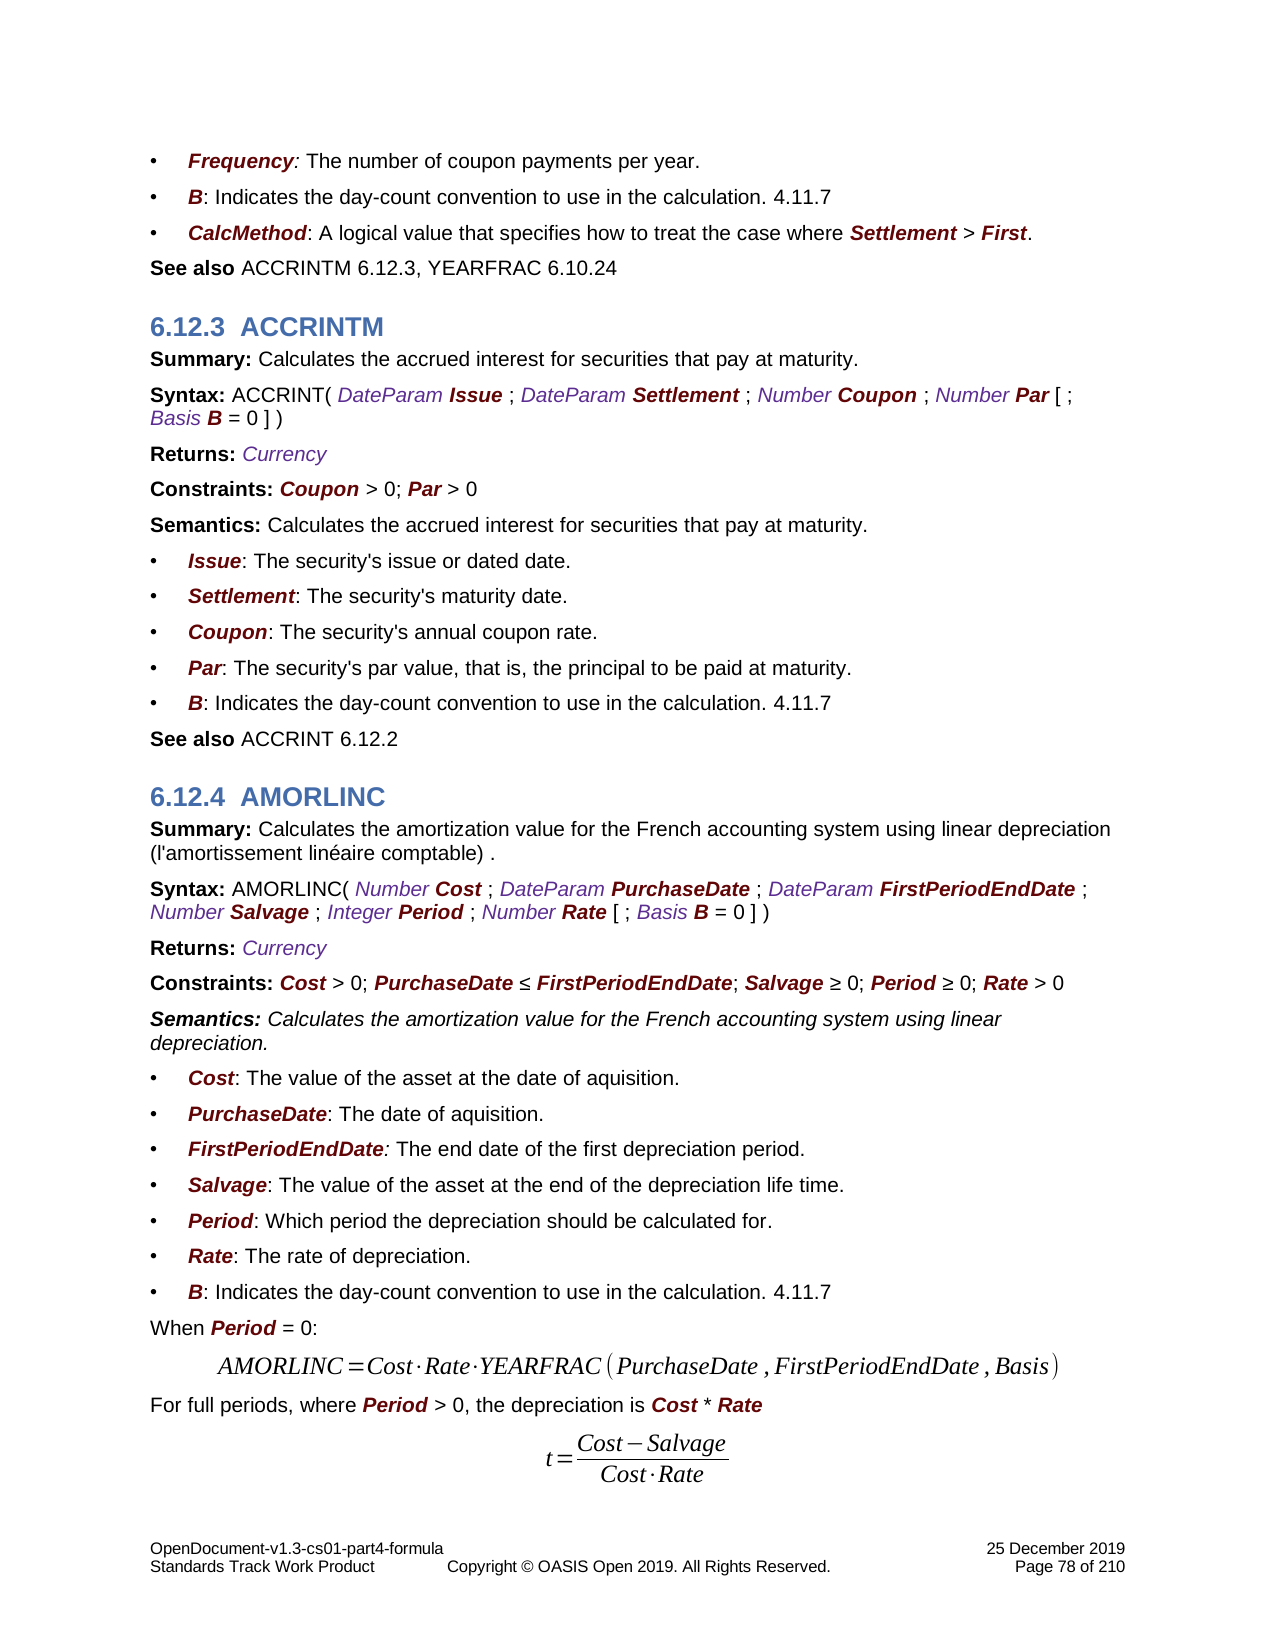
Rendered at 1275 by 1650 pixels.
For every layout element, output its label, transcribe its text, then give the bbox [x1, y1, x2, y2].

list Par: The security's par value, that is, the principal to be paid at maturity. [150, 656, 1125, 679]
text Summary: Calculates the amortization value for the French accounting system using linear depreciation (l'amortissement linéaire comptable) . [150, 818, 1125, 865]
text Returns: Currency [150, 442, 1125, 466]
text For full periods, where Period > 0, the depreciation is Cost * Rate [150, 1394, 1125, 1417]
list FirstPeriodEndDate: The end date of the first depreciation period. [150, 1138, 1125, 1161]
text Semantics: Calculates the amortization value for the French accounting system using linear depreciation. [150, 1007, 1125, 1054]
list Settlement: The security's maturity date. [150, 585, 1125, 608]
list Rate: The rate of depreciation. [150, 1245, 1125, 1268]
list Salvage: The value of the asset at the end of the depreciation life time. [150, 1173, 1125, 1197]
list Issue: The security's issue or dated date. [150, 549, 1125, 573]
list Frequency: The number of coupon payments per year. [150, 150, 1125, 173]
text See also ACCRINT 6.12.2 [150, 727, 1125, 751]
subtitle ACCRINTM [150, 311, 1125, 341]
list CalcMethod: A logical value that specifies how to treat the case where Settlement > First. [150, 221, 1125, 245]
list B: Indicates the day-count convention to use in the calculation. 4.11.7 [150, 1280, 1125, 1304]
list Coupon: The security's annual coupon rate. [150, 620, 1125, 644]
text Constraints: Coupon > 0; Par > 0 [150, 478, 1125, 501]
text Semantics: Calculates the accrued interest for securities that pay at maturity. [150, 513, 1125, 537]
text Constraints: Cost > 0; PurchaseDate ≤ FirstPeriodEndDate; Salvage ≥ 0; Period ≥ 0; Rate > 0 [150, 972, 1125, 995]
text Syntax: ACCRINT( DateParam Issue ; DateParam Settlement ; Number Coupon ; Number Par [ ; Basis B = 0 ] ) [150, 383, 1125, 430]
list B: Indicates the day-count convention to use in the calculation. 4.11.7 [150, 692, 1125, 715]
list Period: Which period the depreciation should be calculated for. [150, 1209, 1125, 1233]
subtitle AMORLINC [150, 782, 1125, 812]
list PurchaseDate: The date of aquisition. [150, 1102, 1125, 1126]
text Returns: Currency [150, 936, 1125, 960]
text See also ACCRINTM 6.12.3, YEARFRAC 6.10.24 [150, 257, 1125, 280]
list B: Indicates the day-count convention to use in the calculation. 4.11.7 [150, 186, 1125, 209]
text When Period = 0: [150, 1316, 1125, 1339]
list Cost: The value of the asset at the date of aquisition. [150, 1067, 1125, 1090]
text Summary: Calculates the accrued interest for securities that pay at maturity. [150, 347, 1125, 371]
text Syntax: AMORLINC( Number Cost ; DateParam PurchaseDate ; DateParam FirstPeriodEndDate ; Number Salvage ; Integer Period ; Number Rate [ ; Basis B = 0 ] ) [150, 877, 1125, 924]
